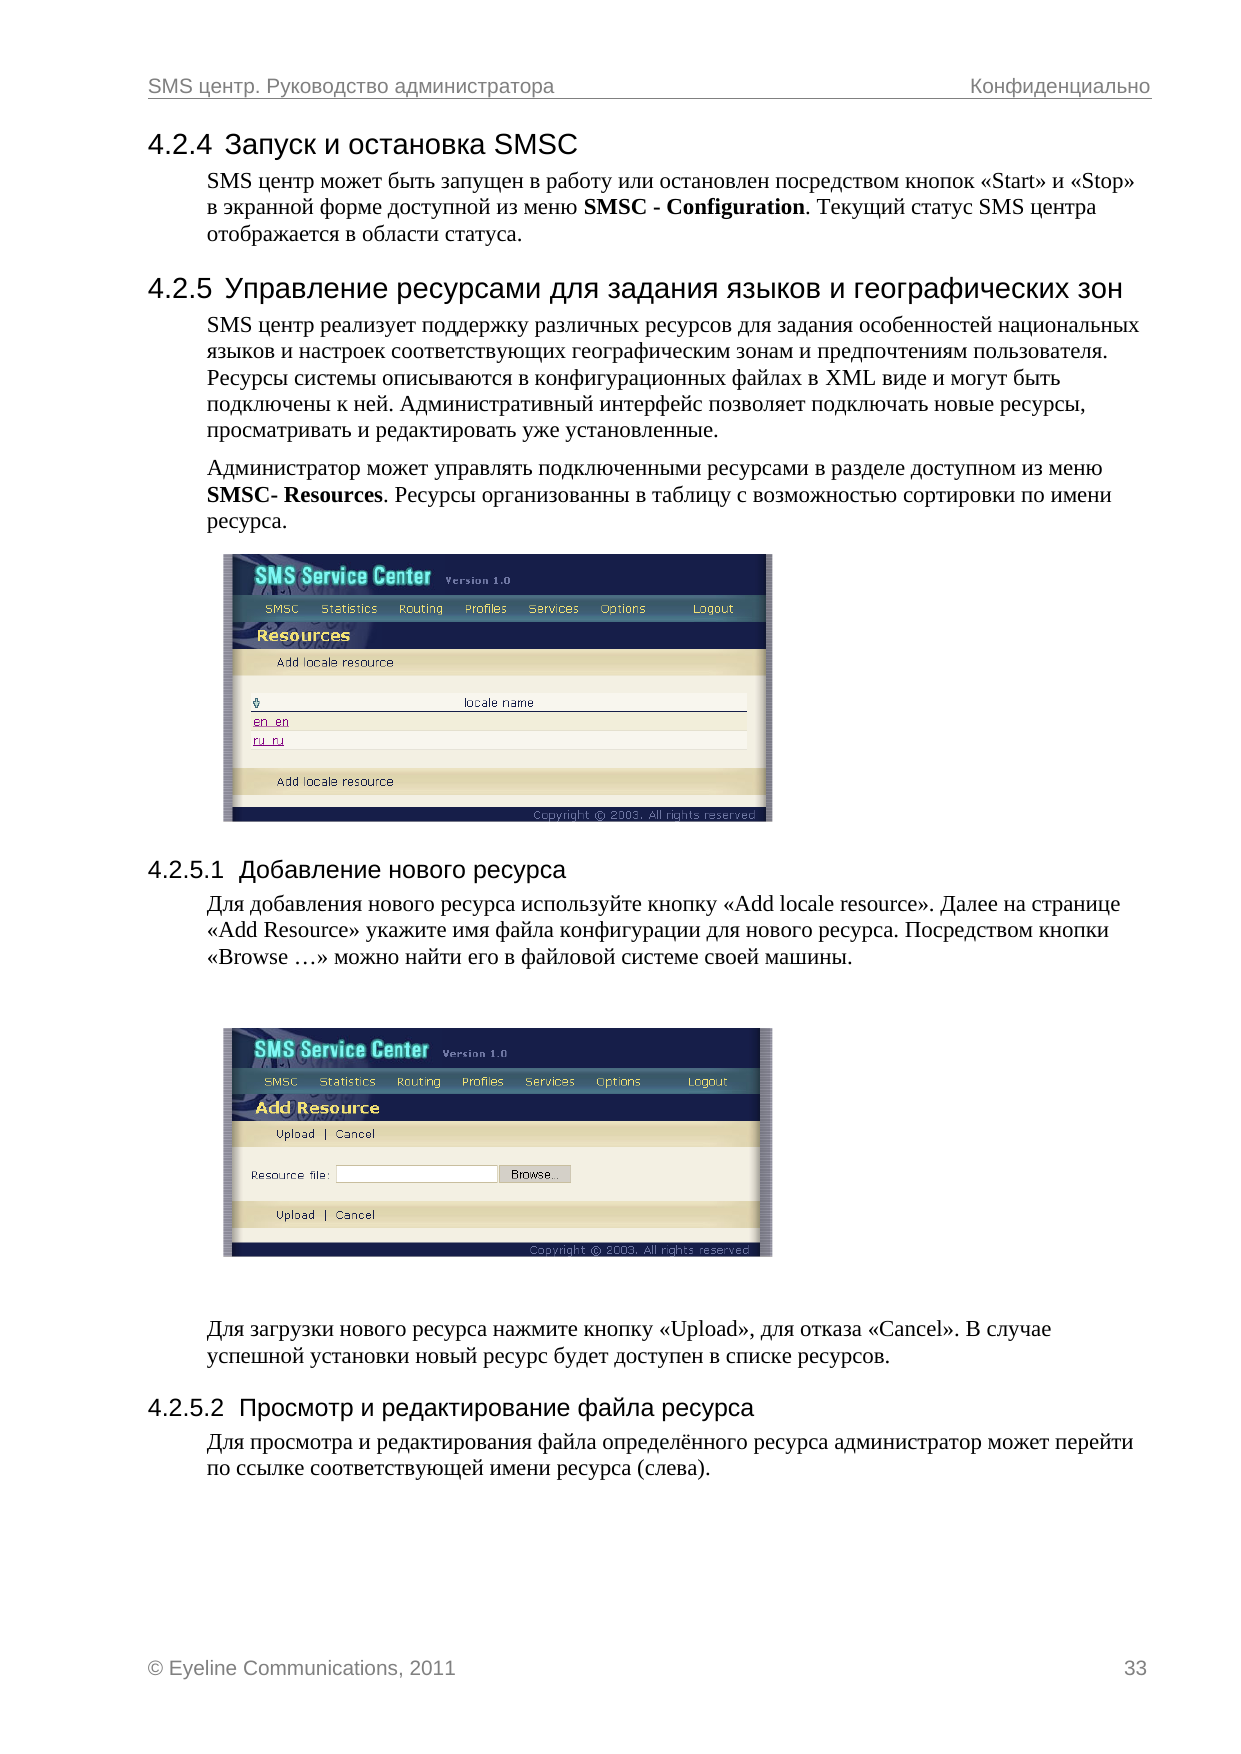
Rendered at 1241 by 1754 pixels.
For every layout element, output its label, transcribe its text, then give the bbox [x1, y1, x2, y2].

text SMS центр может быть запущен в работу или остановлен посредством кнопок «Start» и «Stop» в экранной форме доступной из меню SMSC - Configuration. Текущий статус SMS центра отображается в области статуса. [207, 167, 1152, 246]
picture [223, 1028, 773, 1257]
picture [223, 554, 773, 822]
text Администратор может управлять подключенными ресурсами в разделе доступном из меню SMSC- Resources. Ресурсы организованны в таблицу с возможностью сортировки по имени ресурса. [207, 454, 1152, 533]
text Для загрузки нового ресурса нажмите кнопку «Upload», для отказа «Cancel». В случае успешной установки новый ресурс будет доступен в списке ресурсов. [207, 1315, 1152, 1368]
text SMS центр реализует поддержку различных ресурсов для задания особенностей национальных языков и настроек соответствующих географическим зонам и предпочтениям пользователя. Ресурсы системы описываются в конфигурационных файлах в XML виде и могут быть подключены к ней. Административный интерфейс позволяет подключать новые ресурсы, просматривать и редактировать уже установленные. [207, 311, 1152, 443]
text Для просмотра и редактирования файла определённого ресурса администратор может перейти по ссылке соответствующей имени ресурса (слева). [207, 1428, 1152, 1481]
subtitle Просмотр и редактирование файла ресурса [148, 1393, 1152, 1422]
subtitle Добавление нового ресурса [148, 855, 1152, 884]
subtitle Управление ресурсами для задания языков и географических зон [148, 271, 1152, 305]
text Для добавления нового ресурса используйте кнопку «Add locale resource». Далее на странице «Add Resource» укажите имя файла конфигурации для нового ресурса. Посредством кнопки «Browse …» можно найти его в файловой системе своей машины. [207, 890, 1152, 969]
subtitle Запуск и остановка SMSC [148, 127, 1152, 161]
